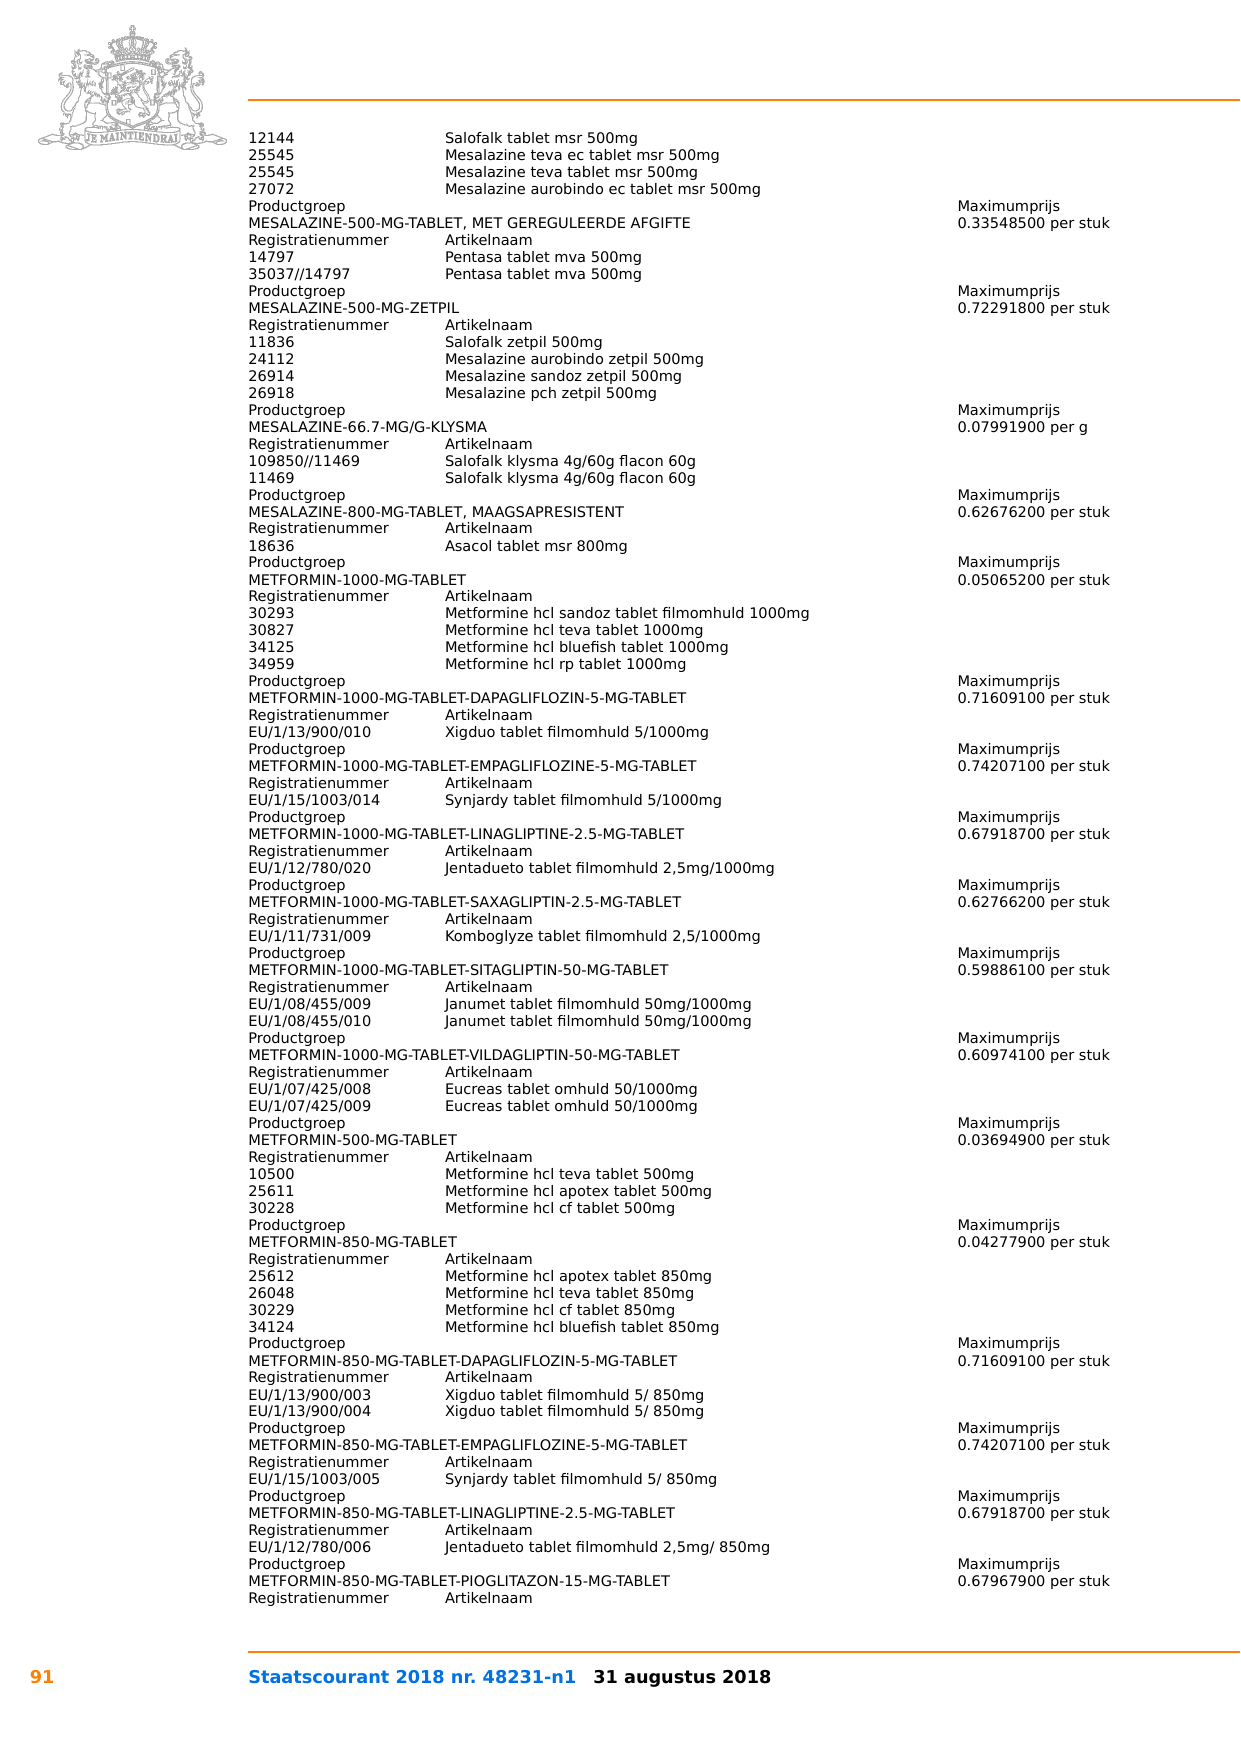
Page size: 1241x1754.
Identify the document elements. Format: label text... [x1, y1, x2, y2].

table_cell Pentasa tablet mva 500mg [439, 266, 951, 283]
table_cell [951, 470, 1163, 486]
table_cell Maximumprijs [951, 945, 1163, 962]
table_cell METFORMIN-1000-MG-TABLET-LINAGLIPTINE-2.5-MG-TABLET [248, 826, 951, 843]
table_cell [951, 1081, 1163, 1098]
table_cell METFORMIN-850-MG-TABLET-LINAGLIPTINE-2.5-MG-TABLET [248, 1505, 951, 1522]
table_cell Artikelnaam [439, 520, 951, 537]
table_cell [439, 198, 951, 215]
table_cell EU/1/13/900/004 [248, 1403, 439, 1420]
table_cell [951, 860, 1163, 877]
table_cell [439, 1335, 951, 1352]
table_cell METFORMIN-500-MG-TABLET [248, 1132, 951, 1149]
table_cell EU/1/13/900/003 [248, 1386, 439, 1403]
table_cell Mesalazine sandoz zetpil 500mg [439, 368, 951, 384]
table_cell Salofalk klysma 4g/60g flacon 60g [439, 470, 951, 486]
table_cell [951, 1471, 1163, 1488]
table_cell Registratienummer [248, 1369, 439, 1386]
table_cell [951, 1013, 1163, 1030]
table_cell Metformine hcl bluefish tablet 1000mg [439, 639, 951, 656]
table_cell 25611 [248, 1183, 439, 1199]
table_cell METFORMIN-850-MG-TABLET-EMPAGLIFLOZINE-5-MG-TABLET [248, 1437, 951, 1454]
table_cell Metformine hcl apotex tablet 500mg [439, 1183, 951, 1199]
table_cell Productgroep [248, 741, 439, 758]
table_cell 30293 [248, 605, 439, 622]
table_cell 26048 [248, 1285, 439, 1301]
table_cell Metformine hcl teva tablet 850mg [439, 1285, 951, 1301]
table_cell METFORMIN-1000-MG-TABLET-SITAGLIPTIN-50-MG-TABLET [248, 962, 951, 979]
table_cell Eucreas tablet omhuld 50/1000mg [439, 1081, 951, 1098]
table_cell Productgroep [248, 402, 439, 418]
table_cell EU/1/15/1003/014 [248, 792, 439, 809]
table_cell 0.04277900 per stuk [951, 1234, 1163, 1251]
table_cell Xigduo tablet filmomhuld 5/1000mg [439, 724, 951, 741]
table_cell [951, 588, 1163, 605]
picture [38, 25, 227, 150]
table_cell [951, 1268, 1163, 1284]
table_cell Maximumprijs [951, 673, 1163, 690]
table_cell Maximumprijs [951, 402, 1163, 418]
table_cell Productgroep [248, 198, 439, 215]
table_cell Asacol tablet msr 800mg [439, 538, 951, 554]
table_cell EU/1/08/455/009 [248, 996, 439, 1013]
table_cell Registratienummer [248, 979, 439, 996]
table_cell 34959 [248, 656, 439, 673]
table_cell 0.62676200 per stuk [951, 504, 1163, 520]
table_cell 26914 [248, 368, 439, 384]
table_cell EU/1/15/1003/005 [248, 1471, 439, 1488]
table_cell 0.74207100 per stuk [951, 1437, 1163, 1454]
table_cell 25545 [248, 147, 439, 164]
table_cell EU/1/11/731/009 [248, 928, 439, 945]
table_cell Registratienummer [248, 1590, 439, 1607]
table_cell [951, 605, 1163, 622]
table_cell Registratienummer [248, 232, 439, 249]
table_cell 30827 [248, 622, 439, 639]
table_cell Jentadueto tablet filmomhuld 2,5mg/ 850mg [439, 1539, 951, 1556]
table_cell Xigduo tablet filmomhuld 5/ 850mg [439, 1403, 951, 1420]
table_cell Metformine hcl teva tablet 1000mg [439, 622, 951, 639]
table_cell Mesalazine teva ec tablet msr 500mg [439, 147, 951, 164]
table_cell 34124 [248, 1319, 439, 1335]
table_cell [439, 877, 951, 894]
table_cell Salofalk tablet msr 500mg [439, 130, 951, 147]
table_cell 35037//14797 [248, 266, 439, 283]
table_cell 24112 [248, 351, 439, 368]
table_cell Artikelnaam [439, 1149, 951, 1166]
table_cell 0.60974100 per stuk [951, 1047, 1163, 1064]
table_cell [951, 928, 1163, 945]
table_cell Productgroep [248, 877, 439, 894]
table_cell [951, 911, 1163, 928]
table_cell 34125 [248, 639, 439, 656]
table_cell [951, 1539, 1163, 1556]
table_cell Registratienummer [248, 1522, 439, 1539]
table_cell Mesalazine aurobindo ec tablet msr 500mg [439, 181, 951, 198]
table_cell [951, 1064, 1163, 1081]
table_cell MESALAZINE-800-MG-TABLET, MAAGSAPRESISTENT [248, 504, 951, 520]
table_cell 0.71609100 per stuk [951, 1353, 1163, 1369]
table_cell [439, 554, 951, 571]
table_cell [951, 724, 1163, 741]
table_cell Maximumprijs [951, 486, 1163, 503]
table_cell METFORMIN-1000-MG-TABLET-EMPAGLIFLOZINE-5-MG-TABLET [248, 758, 951, 775]
table_cell [951, 707, 1163, 724]
table_cell [951, 266, 1163, 283]
table_cell 0.71609100 per stuk [951, 690, 1163, 707]
table_cell Productgroep [248, 1420, 439, 1437]
table_cell Artikelnaam [439, 317, 951, 334]
table_cell [951, 249, 1163, 266]
table_cell Registratienummer [248, 588, 439, 605]
table_cell 0.07991900 per g [951, 419, 1163, 436]
table_cell Metformine hcl apotex tablet 850mg [439, 1268, 951, 1284]
table_cell Productgroep [248, 554, 439, 571]
table_cell [951, 232, 1163, 249]
table_cell 109850//11469 [248, 453, 439, 469]
table_cell EU/1/13/900/010 [248, 724, 439, 741]
table_cell [951, 775, 1163, 792]
table_cell Synjardy tablet filmomhuld 5/1000mg [439, 792, 951, 809]
table_cell Registratienummer [248, 707, 439, 724]
table_cell [439, 402, 951, 418]
table_cell Maximumprijs [951, 1030, 1163, 1047]
table_cell METFORMIN-850-MG-TABLET [248, 1234, 951, 1251]
table_cell 0.62766200 per stuk [951, 894, 1163, 911]
table_cell [951, 979, 1163, 996]
table_cell Registratienummer [248, 843, 439, 860]
table_cell Janumet tablet filmomhuld 50mg/1000mg [439, 1013, 951, 1030]
table_cell Metformine hcl cf tablet 850mg [439, 1301, 951, 1318]
table_cell [951, 622, 1163, 639]
table_cell METFORMIN-850-MG-TABLET-DAPAGLIFLOZIN-5-MG-TABLET [248, 1353, 951, 1369]
table_cell Artikelnaam [439, 1064, 951, 1081]
table_cell Maximumprijs [951, 1488, 1163, 1505]
table_cell [951, 639, 1163, 656]
table_cell [439, 283, 951, 300]
table_cell 0.33548500 per stuk [951, 215, 1163, 232]
table_cell EU/1/07/425/008 [248, 1081, 439, 1098]
table_cell [951, 1251, 1163, 1267]
table_cell Synjardy tablet filmomhuld 5/ 850mg [439, 1471, 951, 1488]
table_cell Mesalazine teva tablet msr 500mg [439, 164, 951, 181]
table_cell MESALAZINE-500-MG-ZETPIL [248, 300, 951, 317]
table_cell 0.72291800 per stuk [951, 300, 1163, 317]
table_cell EU/1/12/780/006 [248, 1539, 439, 1556]
table_cell Productgroep [248, 283, 439, 300]
table_cell MESALAZINE-500-MG-TABLET, MET GEREGULEERDE AFGIFTE [248, 215, 951, 232]
table_cell METFORMIN-1000-MG-TABLET-SAXAGLIPTIN-2.5-MG-TABLET [248, 894, 951, 911]
table_cell Janumet tablet filmomhuld 50mg/1000mg [439, 996, 951, 1013]
table_cell 18636 [248, 538, 439, 554]
table_cell Metformine hcl rp tablet 1000mg [439, 656, 951, 673]
table_cell 0.67918700 per stuk [951, 826, 1163, 843]
table_cell Xigduo tablet filmomhuld 5/ 850mg [439, 1386, 951, 1403]
table_cell 25545 [248, 164, 439, 181]
table_cell Artikelnaam [439, 232, 951, 249]
table_cell Registratienummer [248, 317, 439, 334]
table_cell 30229 [248, 1301, 439, 1318]
table_cell [951, 1301, 1163, 1318]
table_cell [951, 792, 1163, 809]
table_cell [951, 1319, 1163, 1335]
table_cell Artikelnaam [439, 1590, 951, 1607]
table_cell 0.74207100 per stuk [951, 758, 1163, 775]
table_cell Salofalk zetpil 500mg [439, 334, 951, 351]
table_cell METFORMIN-1000-MG-TABLET-VILDAGLIPTIN-50-MG-TABLET [248, 1047, 951, 1064]
table_cell [439, 673, 951, 690]
table_cell Registratienummer [248, 520, 439, 537]
table_cell Productgroep [248, 1030, 439, 1047]
table_cell Maximumprijs [951, 1217, 1163, 1233]
table_cell [951, 1403, 1163, 1420]
table_cell Jentadueto tablet filmomhuld 2,5mg/1000mg [439, 860, 951, 877]
table_cell [951, 147, 1163, 164]
table_cell [439, 1420, 951, 1437]
table_cell 0.67967900 per stuk [951, 1573, 1163, 1590]
table_cell Productgroep [248, 486, 439, 503]
table_cell EU/1/08/455/010 [248, 1013, 439, 1030]
table_cell 12144 [248, 130, 439, 147]
table_cell Artikelnaam [439, 707, 951, 724]
table_cell 25612 [248, 1268, 439, 1284]
table_cell Maximumprijs [951, 741, 1163, 758]
table_cell Productgroep [248, 1115, 439, 1132]
table_cell Mesalazine pch zetpil 500mg [439, 385, 951, 402]
table_cell [439, 1115, 951, 1132]
table_cell [951, 334, 1163, 351]
table_cell 0.59886100 per stuk [951, 962, 1163, 979]
table_cell Artikelnaam [439, 436, 951, 452]
table_cell [439, 486, 951, 503]
table_cell Maximumprijs [951, 877, 1163, 894]
table_cell [951, 368, 1163, 384]
table_cell [951, 1098, 1163, 1115]
table_cell 0.05065200 per stuk [951, 571, 1163, 588]
table_cell Mesalazine aurobindo zetpil 500mg [439, 351, 951, 368]
table_cell Registratienummer [248, 436, 439, 452]
table_cell Artikelnaam [439, 1251, 951, 1267]
table_cell [951, 538, 1163, 554]
table_cell [439, 1556, 951, 1573]
table_cell [951, 1369, 1163, 1386]
table_cell [951, 520, 1163, 537]
table_cell [439, 809, 951, 826]
table_cell [951, 164, 1163, 181]
table_cell Artikelnaam [439, 775, 951, 792]
table_cell [951, 181, 1163, 198]
table_cell [951, 453, 1163, 469]
table_cell Maximumprijs [951, 809, 1163, 826]
table_cell [439, 1488, 951, 1505]
table_cell Maximumprijs [951, 1335, 1163, 1352]
table_cell Registratienummer [248, 775, 439, 792]
table_cell Productgroep [248, 1335, 439, 1352]
table_cell Artikelnaam [439, 588, 951, 605]
table_cell Productgroep [248, 1217, 439, 1233]
table_cell Artikelnaam [439, 1522, 951, 1539]
table_cell EU/1/12/780/020 [248, 860, 439, 877]
table_cell Metformine hcl sandoz tablet filmomhuld 1000mg [439, 605, 951, 622]
table_cell [951, 436, 1163, 452]
table_cell [951, 351, 1163, 368]
table_cell [951, 1285, 1163, 1301]
table_cell [439, 741, 951, 758]
table_cell Eucreas tablet omhuld 50/1000mg [439, 1098, 951, 1115]
table_cell Salofalk klysma 4g/60g flacon 60g [439, 453, 951, 469]
table_cell EU/1/07/425/009 [248, 1098, 439, 1115]
table_cell [439, 1030, 951, 1047]
table_cell Maximumprijs [951, 198, 1163, 215]
table_cell Productgroep [248, 673, 439, 690]
table_cell [951, 656, 1163, 673]
table_cell Komboglyze tablet filmomhuld 2,5/1000mg [439, 928, 951, 945]
table_cell Maximumprijs [951, 283, 1163, 300]
table_cell Productgroep [248, 945, 439, 962]
table_cell [951, 1183, 1163, 1199]
table_cell Productgroep [248, 809, 439, 826]
table_cell [951, 1522, 1163, 1539]
table_cell Registratienummer [248, 1251, 439, 1267]
table_cell [439, 1217, 951, 1233]
table_cell MESALAZINE-66.7-MG/G-KLYSMA [248, 419, 951, 436]
table_cell Registratienummer [248, 1064, 439, 1081]
table_cell Metformine hcl bluefish tablet 850mg [439, 1319, 951, 1335]
table_cell Maximumprijs [951, 1115, 1163, 1132]
table_cell Artikelnaam [439, 911, 951, 928]
table_cell Maximumprijs [951, 1420, 1163, 1437]
table_cell 11469 [248, 470, 439, 486]
table_cell 0.03694900 per stuk [951, 1132, 1163, 1149]
table_cell METFORMIN-1000-MG-TABLET [248, 571, 951, 588]
table_cell Productgroep [248, 1556, 439, 1573]
table_cell 30228 [248, 1200, 439, 1217]
table_cell Artikelnaam [439, 843, 951, 860]
table_cell Metformine hcl teva tablet 500mg [439, 1166, 951, 1183]
table_cell 11836 [248, 334, 439, 351]
table_cell [951, 1454, 1163, 1471]
table_cell Metformine hcl cf tablet 500mg [439, 1200, 951, 1217]
table_cell Registratienummer [248, 911, 439, 928]
table_cell [951, 130, 1163, 147]
table_cell [951, 317, 1163, 334]
table_cell 26918 [248, 385, 439, 402]
table_cell 27072 [248, 181, 439, 198]
table_cell [951, 1200, 1163, 1217]
table_cell Registratienummer [248, 1149, 439, 1166]
table_cell Artikelnaam [439, 979, 951, 996]
table_cell METFORMIN-850-MG-TABLET-PIOGLITAZON-15-MG-TABLET [248, 1573, 951, 1590]
table_cell [951, 996, 1163, 1013]
table_cell Maximumprijs [951, 554, 1163, 571]
table_cell Registratienummer [248, 1454, 439, 1471]
table_cell Pentasa tablet mva 500mg [439, 249, 951, 266]
table_cell 0.67918700 per stuk [951, 1505, 1163, 1522]
table_cell Maximumprijs [951, 1556, 1163, 1573]
table_cell [951, 1149, 1163, 1166]
table_cell 14797 [248, 249, 439, 266]
table_cell [951, 843, 1163, 860]
table_cell Artikelnaam [439, 1369, 951, 1386]
table_cell METFORMIN-1000-MG-TABLET-DAPAGLIFLOZIN-5-MG-TABLET [248, 690, 951, 707]
table_cell [951, 1386, 1163, 1403]
table_cell Artikelnaam [439, 1454, 951, 1471]
table_cell [439, 945, 951, 962]
table_cell 10500 [248, 1166, 439, 1183]
table_cell [951, 1166, 1163, 1183]
table_cell Productgroep [248, 1488, 439, 1505]
table_cell [951, 385, 1163, 402]
table_cell [951, 1590, 1163, 1607]
